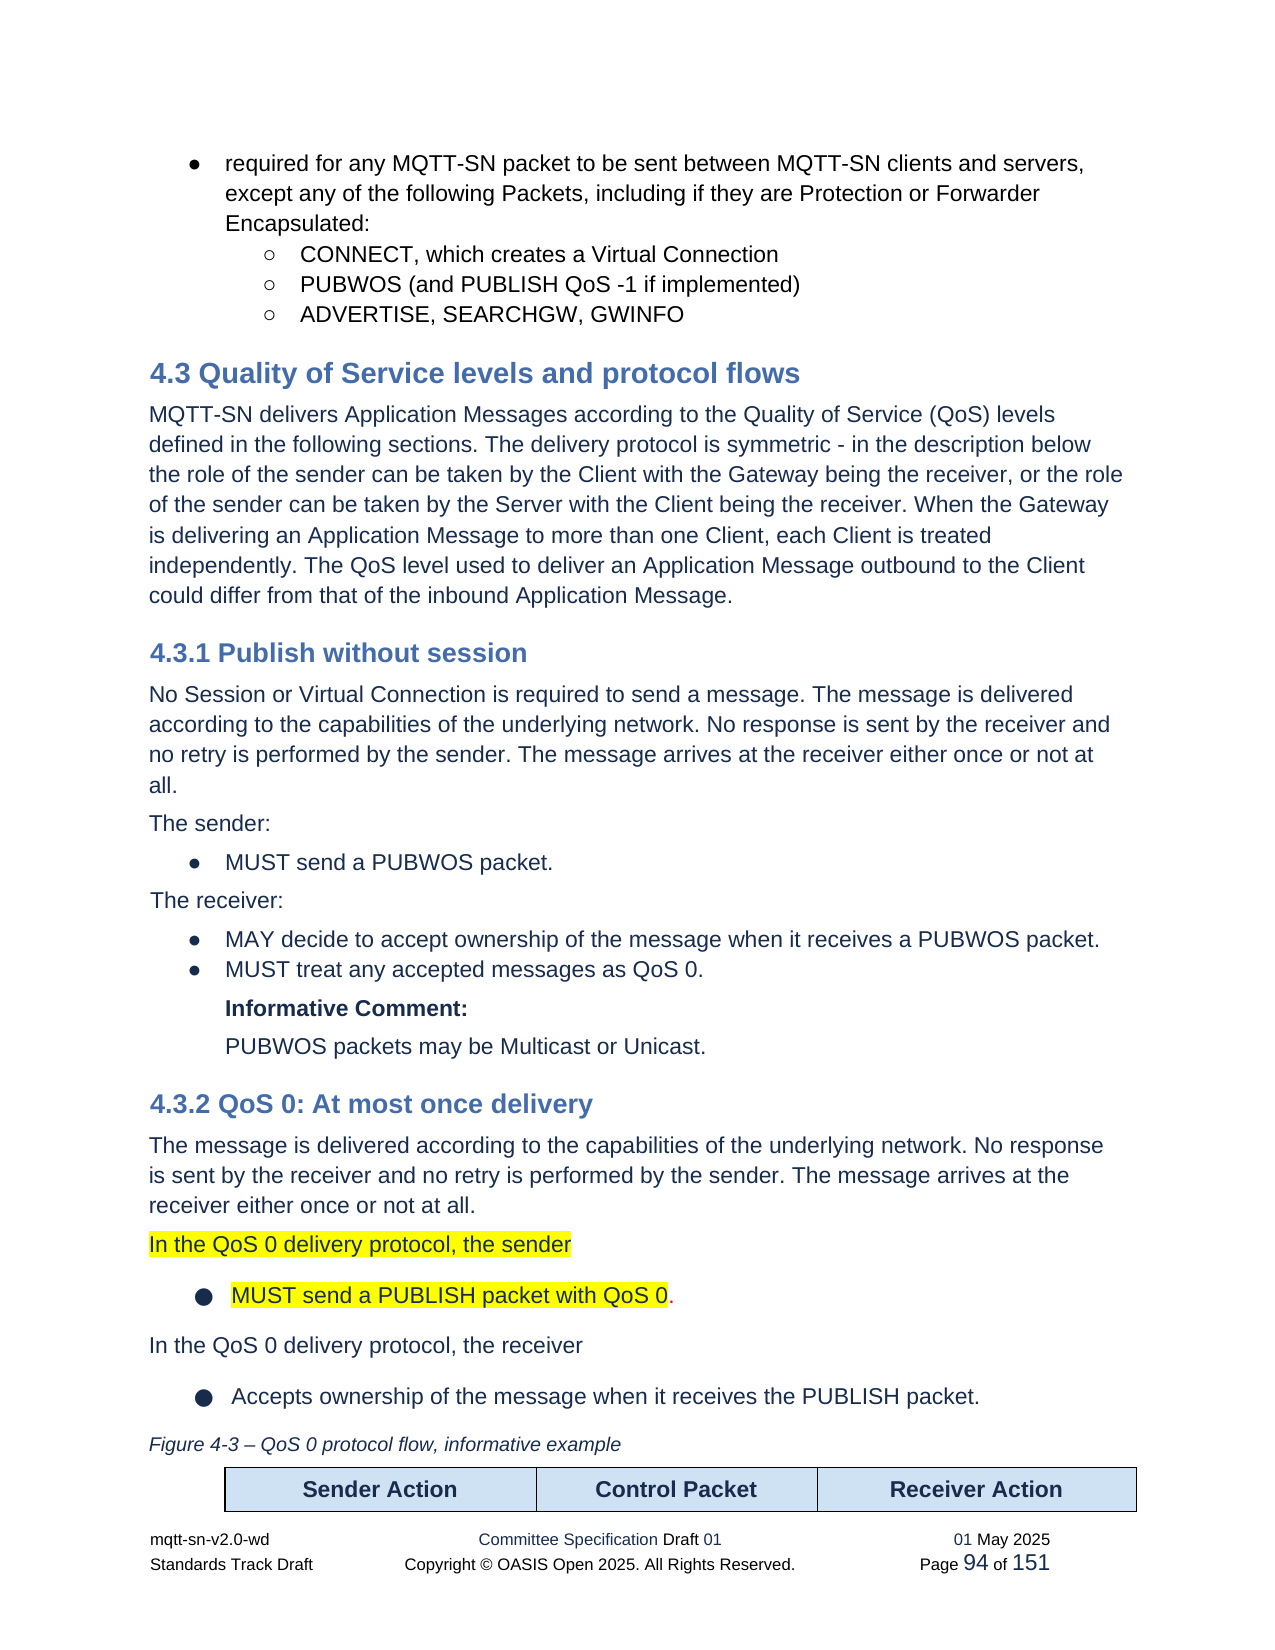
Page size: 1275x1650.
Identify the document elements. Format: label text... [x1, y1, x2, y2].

subtitle 4.3.2 QoS 0: At most once delivery [150, 1088, 1124, 1119]
list required for any MQTT-SN packet to be sent between MQTT-SN clients and servers, except any of the following Packets, including if they are Protection or Forwarder Encapsulated: [187, 150, 1125, 237]
table_header Receiver Action [818, 1468, 1136, 1511]
list PUBWOS (and PUBLISH QoS -1 if implemented) [262, 271, 1125, 297]
text PUBWOS packets may be Multicast or Unicast. [150, 1033, 1124, 1059]
table_header Control Packet [537, 1468, 817, 1511]
subtitle 4.3 Quality of Service levels and protocol flows [150, 356, 1124, 390]
table_header Sender Action [226, 1468, 536, 1511]
text Figure 4-3 – QoS 0 protocol flow, informative example [148, 1433, 1124, 1455]
text The message is delivered according to the capabilities of the underlying network. No response is sent by the receiver and no retry is performed by the sender. The message arrives at the receiver either once or not at all. [148, 1132, 1124, 1219]
list Accepts ownership of the message when it receives the PUBLISH packet. [194, 1370, 1124, 1417]
list CONNECT, which creates a Virtual Connection [262, 241, 1125, 267]
text In the QoS 0 delivery protocol, the sender [148, 1231, 1124, 1257]
subtitle 4.3.1 Publish without session [150, 637, 1124, 668]
text In the QoS 0 delivery protocol, the receiver [148, 1332, 1124, 1358]
list ADVERTISE, SEARCHGW, GWINFO [262, 301, 1125, 327]
list MUST send a PUBLISH packet with QoS 0. [194, 1269, 1124, 1316]
text Informative Comment: [150, 994, 1124, 1021]
text No Session or Virtual Connection is required to send a message. The message is delivered according to the capabilities of the underlying network. No response is sent by the receiver and no retry is performed by the sender. The message arrives at the receiver either once or not at all. [148, 681, 1124, 798]
list MAY decide to accept ownership of the message when it receives a PUBWOS packet. [187, 926, 1124, 952]
text The sender: [148, 810, 1124, 836]
list MUST send a PUBWOS packet. [187, 849, 1124, 875]
text The receiver: [150, 887, 1124, 913]
text MQTT-SN delivers Application Messages according to the Quality of Service (QoS) levels defined in the following sections. The delivery protocol is symmetric - in the description below the role of the sender can be taken by the Client with the Gateway being the receiver, or the role of the sender can be taken by the Server with the Client being the receiver. When the Gateway is delivering an Application Message to more than one Client, each Client is treated independently. The QoS level used to deliver an Application Message outbound to the Client could differ from that of the inbound Application Message. [148, 401, 1124, 608]
list MUST treat any accepted messages as QoS 0. [187, 956, 1124, 982]
